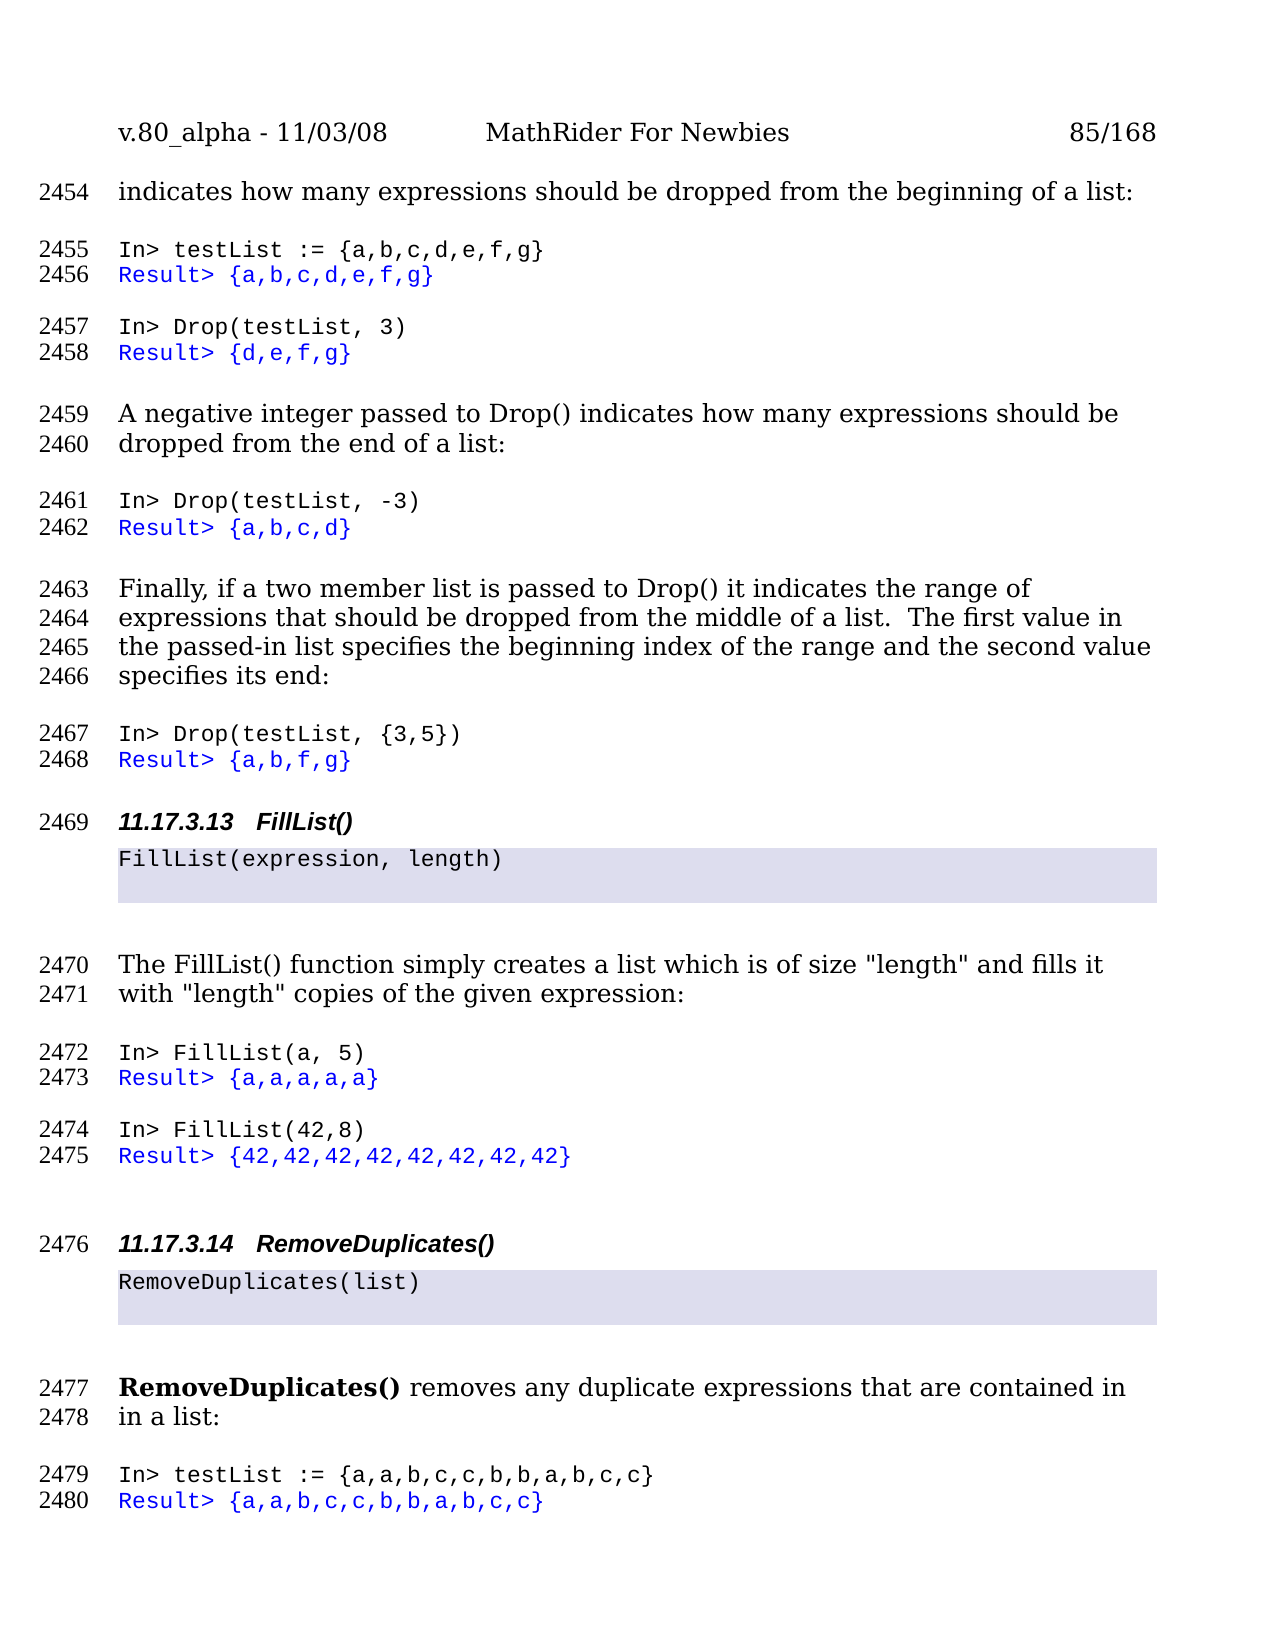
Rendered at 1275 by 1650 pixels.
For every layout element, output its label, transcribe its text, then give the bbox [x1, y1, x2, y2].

text RemoveDuplicates() removes any duplicate expressions that are contained in in a list: [118, 1373, 1157, 1431]
subtitle RemoveDuplicates() [118, 1229, 1157, 1258]
text Result> {a,b,f,g} [118, 748, 1157, 774]
text In> FillList(a, 5) [118, 1041, 1157, 1067]
table_header RemoveDuplicates(list) [118, 1270, 1157, 1325]
text Finally, if a two member list is passed to Drop() it indicates the range of expressions that should be dropped from the middle of a list. The first value in the passed-in list specifies the beginning index of the range and the second value specifies its end: [118, 574, 1157, 690]
text Result> {a,b,c,d,e,f,g} [118, 264, 1157, 290]
text A negative integer passed to Drop() indicates how many expressions should be dropped from the end of a list: [118, 399, 1157, 458]
subtitle FillList() [118, 807, 1157, 836]
text Result> {d,e,f,g} [118, 342, 1157, 368]
text In> Drop(testList, {3,5}) [118, 722, 1157, 748]
text In> testList := {a,a,b,c,c,b,b,a,b,c,c} [118, 1463, 1157, 1489]
text indicates how many expressions should be dropped from the beginning of a list: [118, 177, 1157, 206]
text Result> {a,b,c,d} [118, 516, 1157, 542]
text Result> {a,a,a,a,a} [118, 1067, 1157, 1093]
text In> Drop(testList, -3) [118, 490, 1157, 516]
table_header FillList(expression, length) [118, 848, 1157, 903]
text In> Drop(testList, 3) [118, 316, 1157, 342]
text Result> {42,42,42,42,42,42,42,42} [118, 1144, 1157, 1171]
text The FillList() function simply creates a list which is of size "length" and fills it with "length" copies of the given expression: [118, 951, 1157, 1009]
text In> testList := {a,b,c,d,e,f,g} [118, 238, 1157, 264]
text Result> {a,a,b,c,c,b,b,a,b,c,c} [118, 1489, 1157, 1515]
text In> FillList(42,8) [118, 1119, 1157, 1144]
